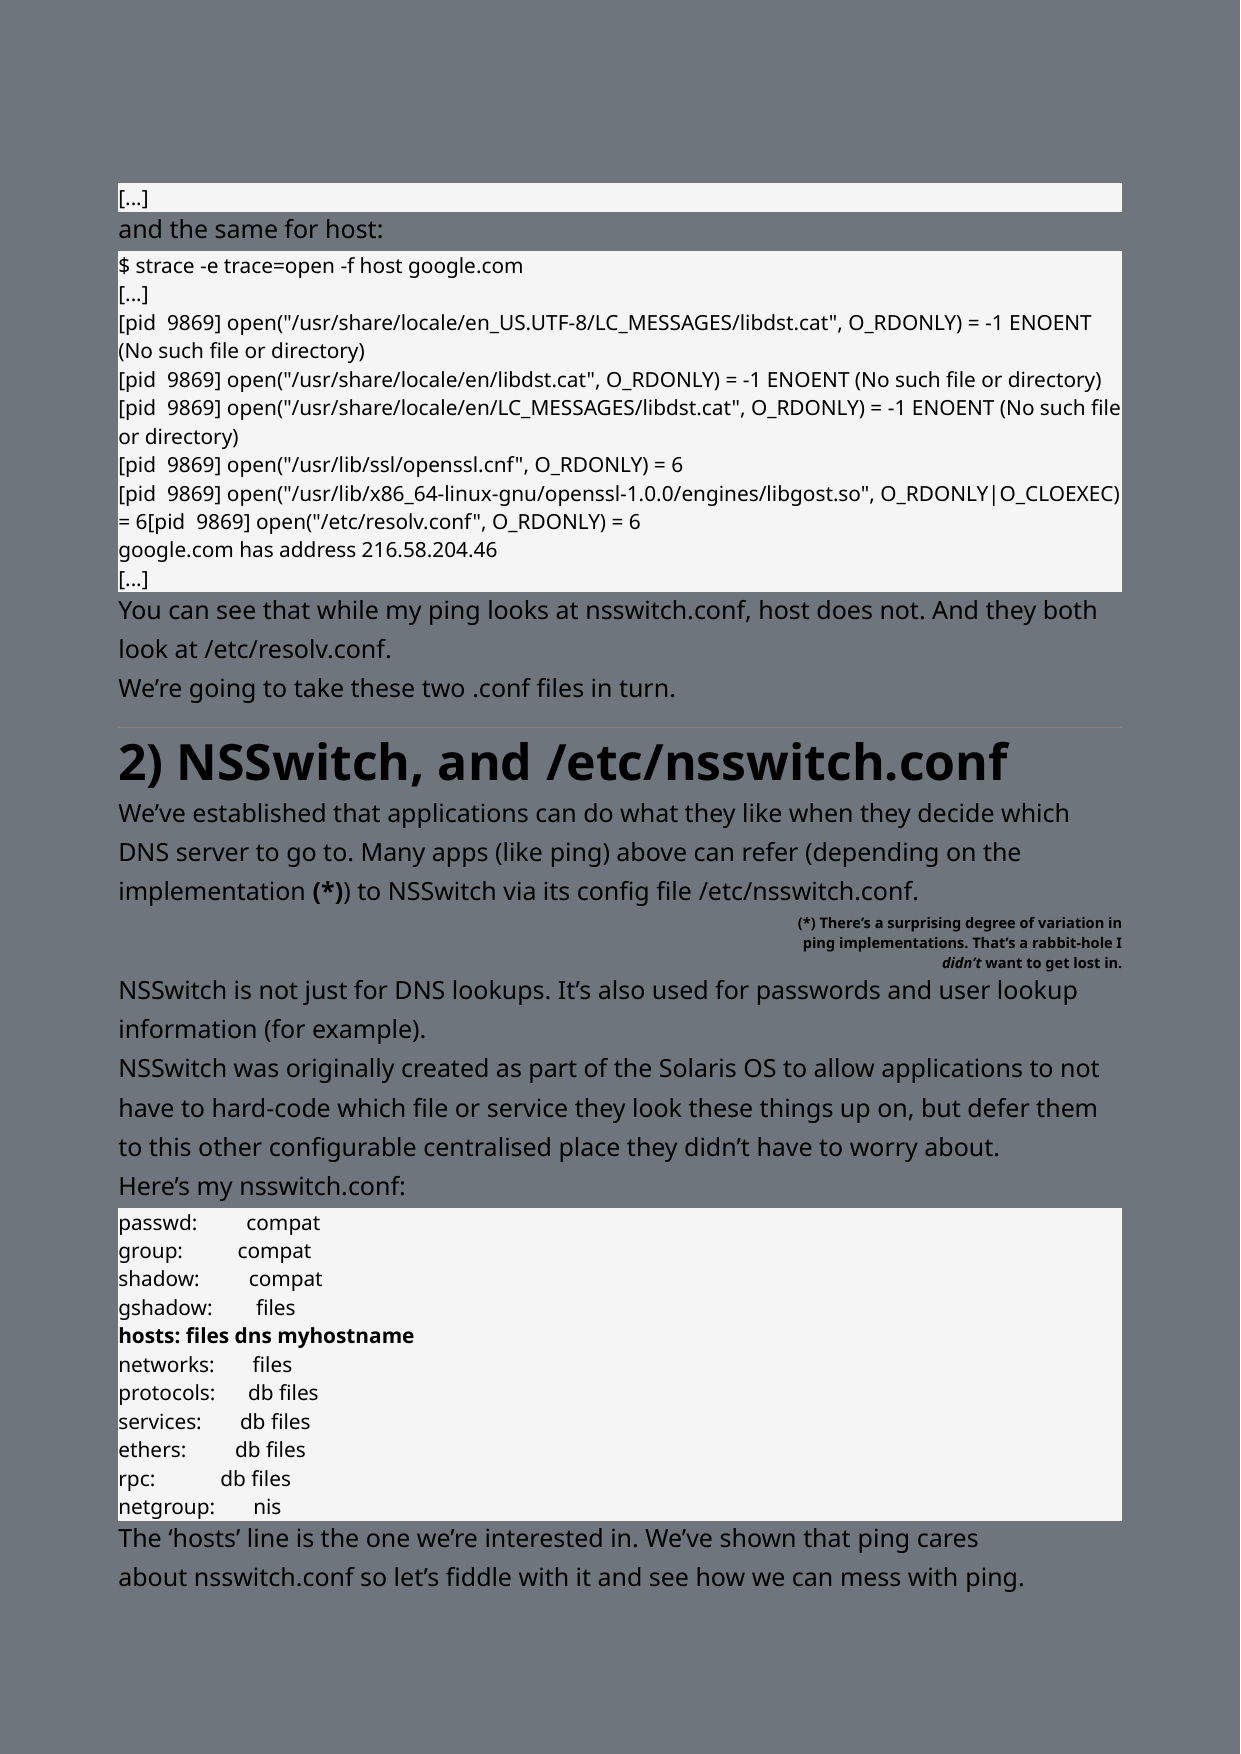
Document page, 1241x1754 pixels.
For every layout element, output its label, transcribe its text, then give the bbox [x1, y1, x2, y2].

text [pid 9869] open("/usr/share/locale/en/LC_MESSAGES/libdst.cat", O_RDONLY) = -1 ENOENT (No such file or directory) [118, 393, 1122, 450]
text [pid 9869] open("/usr/share/locale/en_US.UTF-8/LC_MESSAGES/libdst.cat", O_RDONLY) = -1 ENOENT (No such file or directory) [118, 308, 1122, 365]
text You can see that while my ping looks at nsswitch.conf, host does not. And they both look at /etc/resolv.conf. [118, 592, 1122, 666]
text [pid 9869] open("/usr/share/locale/en/libdst.cat", O_RDONLY) = -1 ENOENT (No such file or directory) [118, 365, 1122, 393]
text [...] [118, 183, 1122, 212]
text NSSwitch is not just for DNS lookups. It’s also used for passwords and user lookup information (for example). [118, 973, 1122, 1046]
text protocols: db files [118, 1378, 1122, 1407]
text gshadow: files [118, 1293, 1122, 1321]
text rpc: db files [118, 1464, 1122, 1492]
text netgroup: nis [118, 1492, 1122, 1521]
text ethers: db files [118, 1435, 1122, 1464]
text NSSwitch was originally created as part of the Solaris OS to allow applications to not have to hard-code which file or service they look these things up on, but defer them to this other configurable centralised place they didn’t have to worry about. [118, 1051, 1122, 1163]
subtitle (*) There’s a surprising degree of variation in ping implementations. That’s a rabbit-hole I didn’t want to get lost in. [118, 913, 1122, 973]
text We’ve established that applications can do what they like when they decide which DNS server to go to. Many apps (like ping) above can refer (depending on the implementation (*)) to NSSwitch via its config file /etc/nsswitch.conf. [118, 796, 1122, 908]
text $ strace -e trace=open -f host google.com [118, 251, 1122, 279]
subtitle 2) NSSwitch, and /etc/nsswitch.conf [118, 728, 1122, 796]
text shadow: compat [118, 1264, 1122, 1293]
text [...] [118, 564, 1122, 592]
text hosts: files dns myhostname [118, 1321, 1122, 1350]
text services: db files [118, 1407, 1122, 1435]
text networks: files [118, 1350, 1122, 1378]
text group: compat [118, 1236, 1122, 1264]
text google.com has address 216.58.204.46 [118, 536, 1122, 564]
text [pid 9869] open("/usr/lib/x86_64-linux-gnu/openssl-1.0.0/engines/libgost.so", O_RDONLY|O_CLOEXEC) = 6[pid 9869] open("/etc/resolv.conf", O_RDONLY) = 6 [118, 479, 1122, 536]
text We’re going to take these two .conf files in turn. [118, 671, 1122, 705]
text Here’s my nsswitch.conf: [118, 1168, 1122, 1203]
text passwd: compat [118, 1208, 1122, 1236]
text The ‘hosts’ line is the one we’re interested in. We’ve shown that ping cares about nsswitch.conf so let’s fiddle with it and see how we can mess with ping. [118, 1521, 1122, 1594]
text [pid 9869] open("/usr/lib/ssl/openssl.cnf", O_RDONLY) = 6 [118, 450, 1122, 479]
text and the same for host: [118, 212, 1122, 246]
text [...] [118, 279, 1122, 308]
